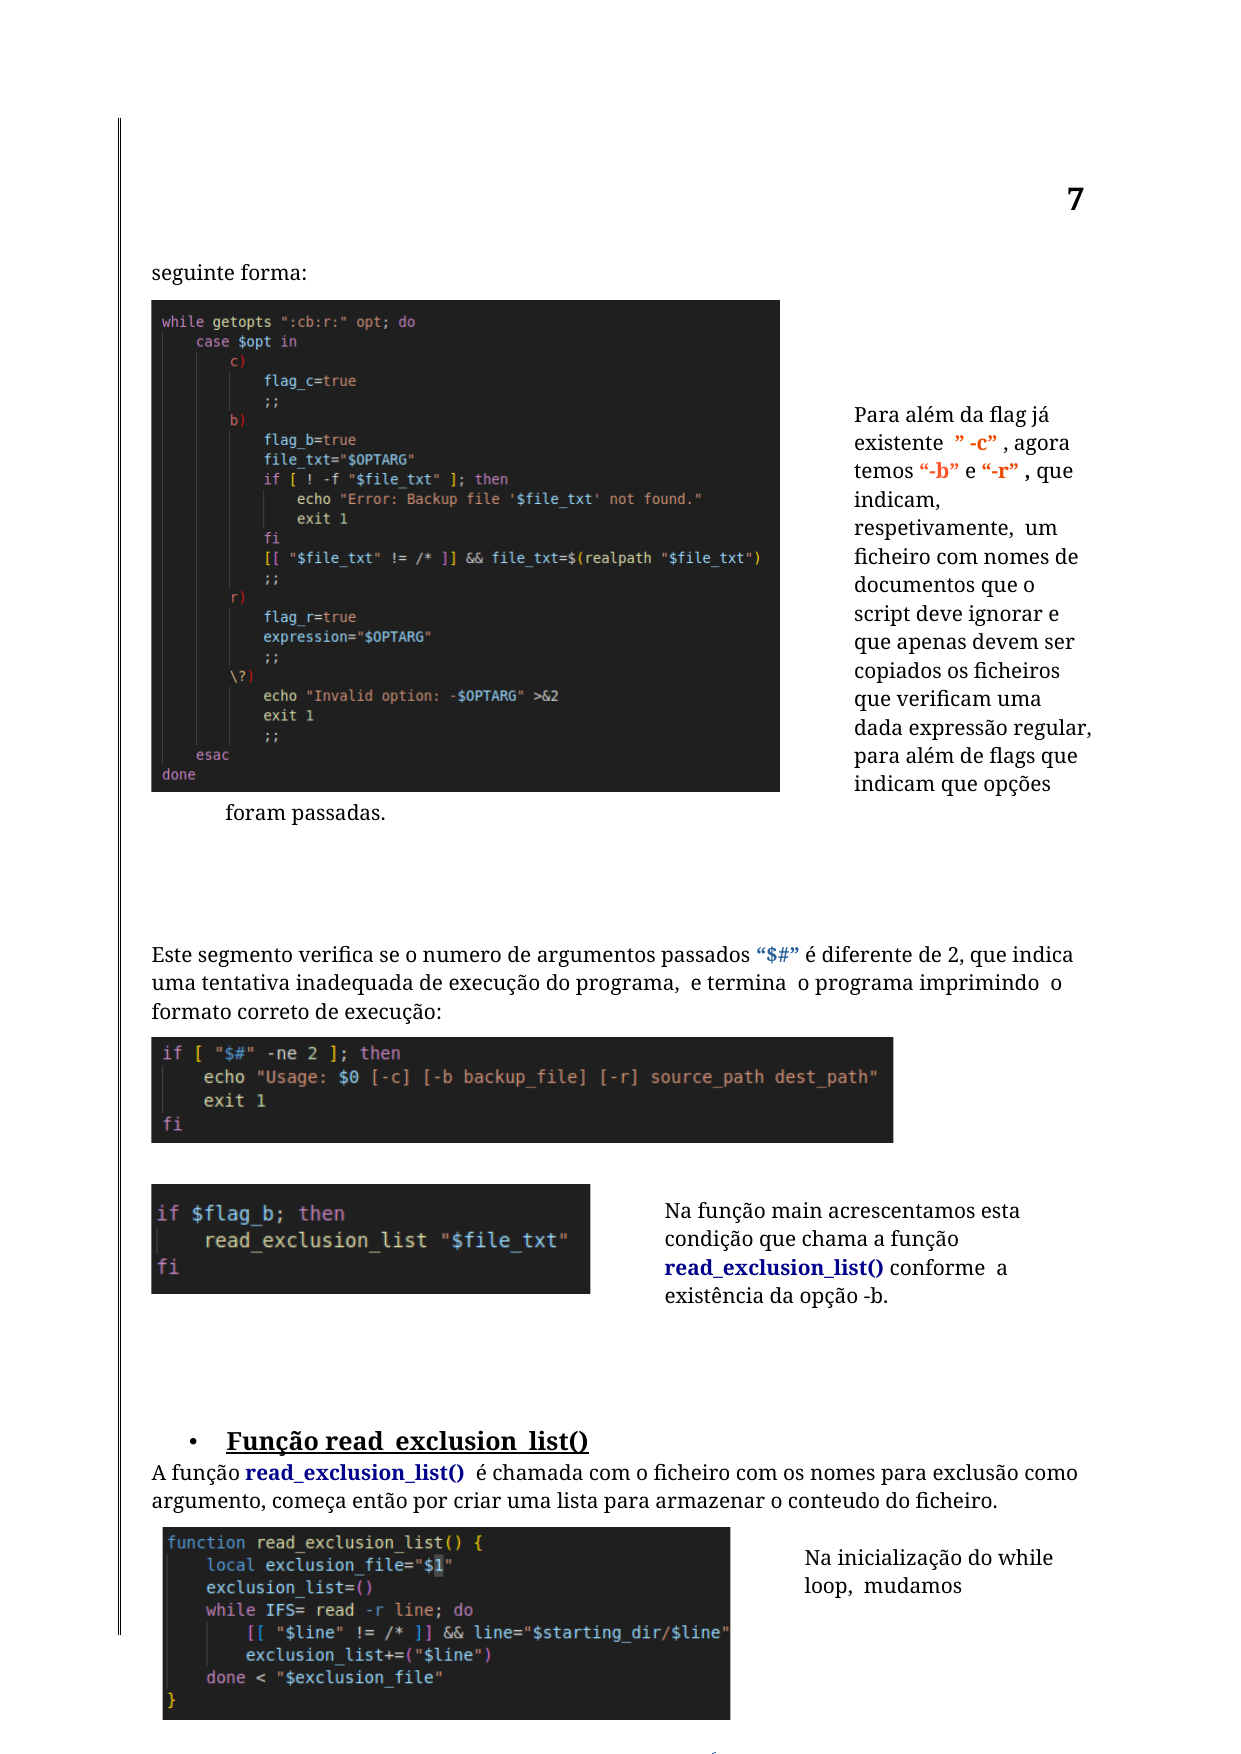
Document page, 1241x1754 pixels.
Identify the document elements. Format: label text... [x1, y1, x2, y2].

picture [151, 300, 780, 792]
picture [151, 1184, 591, 1294]
text Para além da flag já existente ” -c” , agora temos “-b” e “-r” , que indicam, respetivamente, um ficheiro com nomes de documentos que o script deve ignorar e que apenas devem ser copiados os ficheiros que verificam uma dada expressão regular, para além de flags que indicam que opções foram passadas. [225, 400, 1092, 826]
list Função read_exclusion_list() [189, 1423, 1092, 1458]
text Na inicialização do while loop, mudamos [731, 1543, 1092, 1600]
text Na função main acrescentamos esta condição que chama a função read_exclusion_list() conforme a existência da opção -b. [225, 1196, 1092, 1310]
text A função read_exclusion_list() é chamada com o ficheiro com os nomes para exclusão como argumento, começa então por criar uma lista para armazenar o conteudo do ficheiro. [151, 1458, 1092, 1514]
text seguinte forma: [151, 258, 1092, 286]
picture [162, 1527, 731, 1720]
text Este segmento verifica se o numero de argumentos passados “$#” é diferente de 2, que indica uma tentativa inadequada de execução do programa, e termina o programa imprimindo o formato correto de execução: [151, 940, 1092, 1025]
picture [151, 1037, 894, 1143]
